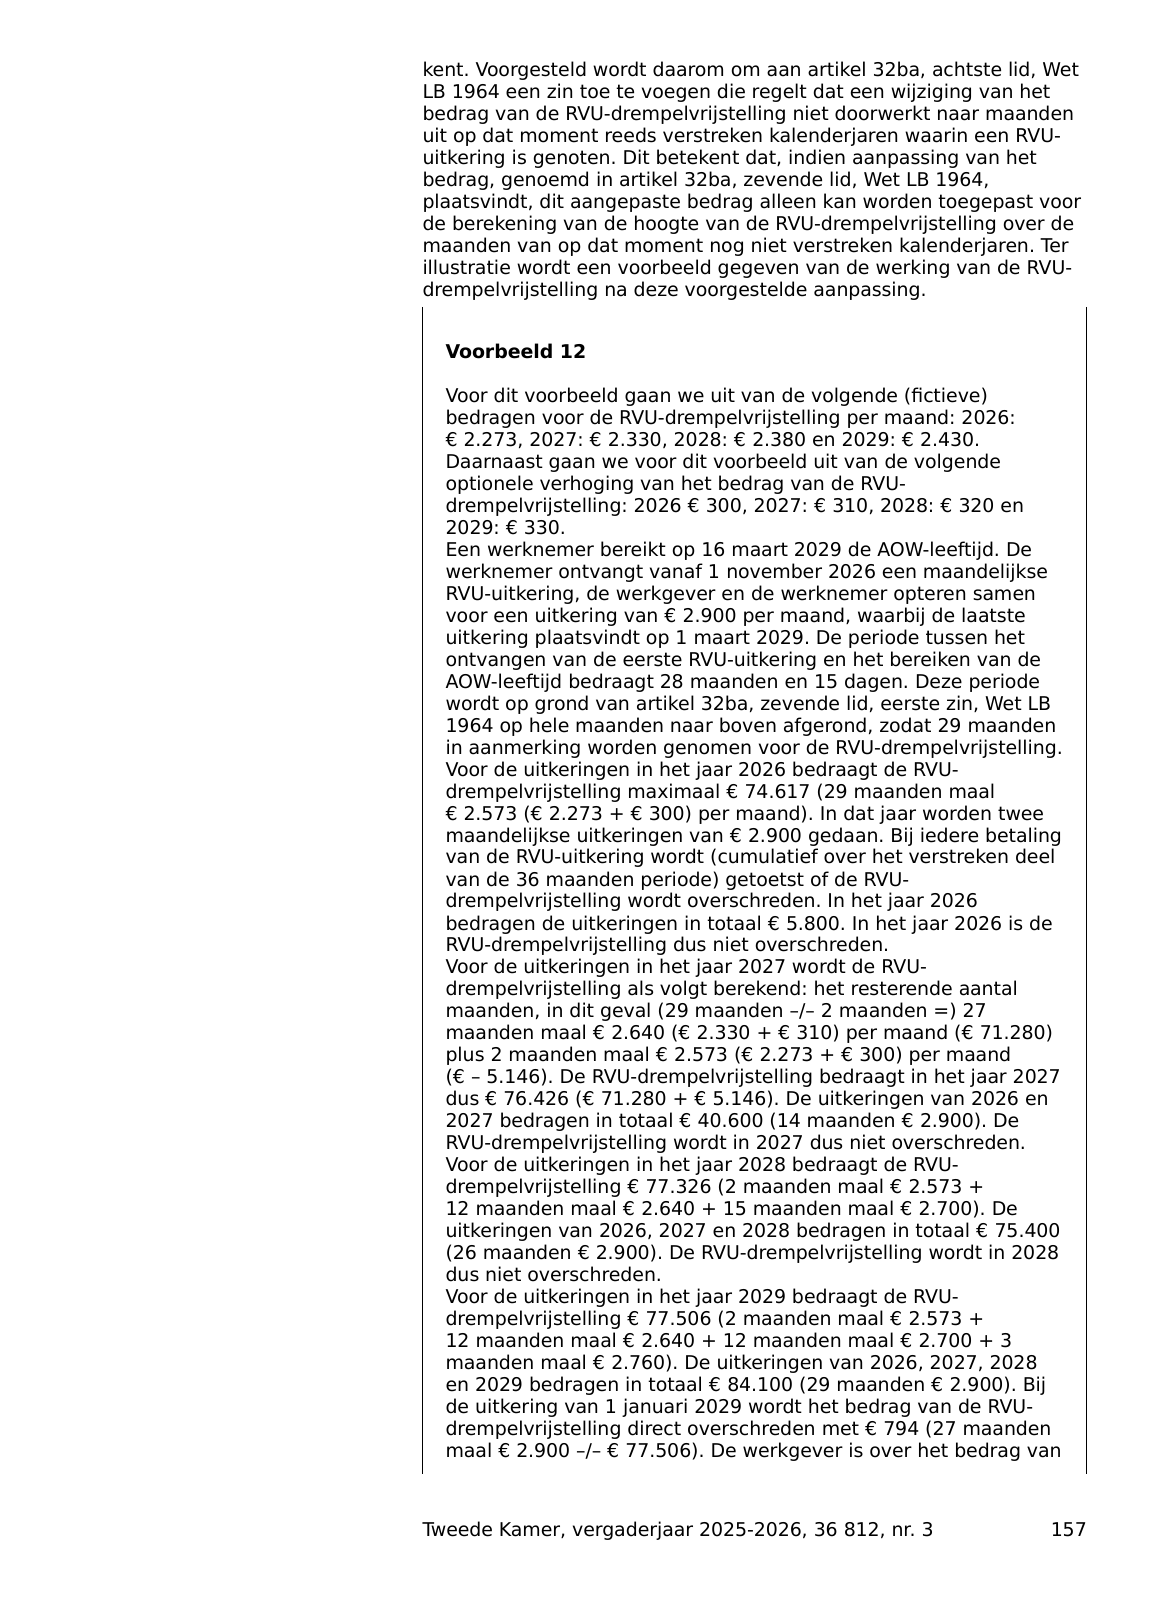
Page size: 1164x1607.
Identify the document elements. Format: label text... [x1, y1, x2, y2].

table_header Voorbeeld 12 Voor dit voorbeeld gaan we uit van de volgende (fictieve) bedragen voor de RVU-drempelvrijstelling per maand: 2026: € 2.273, 2027: € 2.330, 2028: € 2.380 en 2029: € 2.430. Daarnaast gaan we voor dit voorbeeld uit van de volgende optionele verhoging van het bedrag van de RVU-drempelvrijstelling: 2026 € 300, 2027: € 310, 2028: € 320 en 2029: € 330. Een werknemer bereikt op 16 maart 2029 de AOW-leeftijd. De werknemer ontvangt vanaf 1 november 2026 een maandelijkse RVU-uitkering, de werkgever en de werknemer opteren samen voor een uitkering van € 2.900 per maand, waarbij de laatste uitkering plaatsvindt op 1 maart 2029. De periode tussen het ontvangen van de eerste RVU-uitkering en het bereiken van de AOW-leeftijd bedraagt 28 maanden en 15 dagen. Deze periode wordt op grond van artikel 32ba, zevende lid, eerste zin, Wet LB 1964 op hele maanden naar boven afgerond, zodat 29 maanden in aanmerking worden genomen voor de RVU-drempelvrijstelling. Voor de uitkeringen in het jaar 2026 bedraagt de RVU-drempelvrijstelling maximaal € 74.617 (29 maanden maal € 2.573 (€ 2.273 + € 300) per maand). In dat jaar worden twee maandelijkse uitkeringen van € 2.900 gedaan. Bij iedere betaling van de RVU-uitkering wordt (cumulatief over het verstreken deel van de 36 maanden periode) getoetst of de RVU-drempelvrijstelling wordt overschreden. In het jaar 2026 bedragen de uitkeringen in totaal € 5.800. In het jaar 2026 is de RVU-drempelvrijstelling dus niet overschreden. Voor de uitkeringen in het jaar 2027 wordt de RVU-drempelvrijstelling als volgt berekend: het resterende aantal maanden, in dit geval (29 maanden –/– 2 maanden =) 27 maanden maal € 2.640 (€ 2.330 + € 310) per maand (€ 71.280) plus 2 maanden maal € 2.573 (€ 2.273 + € 300) per maand (€ – 5.146). De RVU-drempelvrijstelling bedraagt in het jaar 2027 dus € 76.426 (€ 71.280 + € 5.146). De uitkeringen van 2026 en 2027 bedragen in totaal € 40.600 (14 maanden € 2.900). De RVU-drempelvrijstelling wordt in 2027 dus niet overschreden. Voor de uitkeringen in het jaar 2028 bedraagt de RVU-drempelvrijstelling € 77.326 (2 maanden maal € 2.573 + 12 maanden maal € 2.640 + 15 maanden maal € 2.700). De uitkeringen van 2026, 2027 en 2028 bedragen in totaal € 75.400 (26 maanden € 2.900). De RVU-drempelvrijstelling wordt in 2028 dus niet overschreden. Voor de uitkeringen in het jaar 2029 bedraagt de RVU-drempelvrijstelling € 77.506 (2 maanden maal € 2.573 + 12 maanden maal € 2.640 + 12 maanden maal € 2.700 + 3 maanden maal € 2.760). De uitkeringen van 2026, 2027, 2028 en 2029 bedragen in totaal € 84.100 (29 maanden € 2.900). Bij de uitkering van 1 januari 2029 wordt het bedrag van de RVU-drempelvrijstelling direct overschreden met € 794 (27 maanden maal € 2.900 –/– € 77.506). De werkgever is over het bedrag van [423, 307, 1086, 1474]
text kent. Voorgesteld wordt daarom om aan artikel 32ba, achtste lid, Wet LB 1964 een zin toe te voegen die regelt dat een wijziging van het bedrag van de RVU-drempelvrijstelling niet doorwerkt naar maanden uit op dat moment reeds verstreken kalenderjaren waarin een RVU-uitkering is genoten. Dit betekent dat, indien aanpassing van het bedrag, genoemd in artikel 32ba, zevende lid, Wet LB 1964, plaatsvindt, dit aangepaste bedrag alleen kan worden toegepast voor de berekening van de hoogte van de RVU-drempelvrijstelling over de maanden van op dat moment nog niet verstreken kalenderjaren. Ter illustratie wordt een voorbeeld gegeven van de werking van de RVU-drempelvrijstelling na deze voorgestelde aanpassing. [422, 59, 1087, 301]
